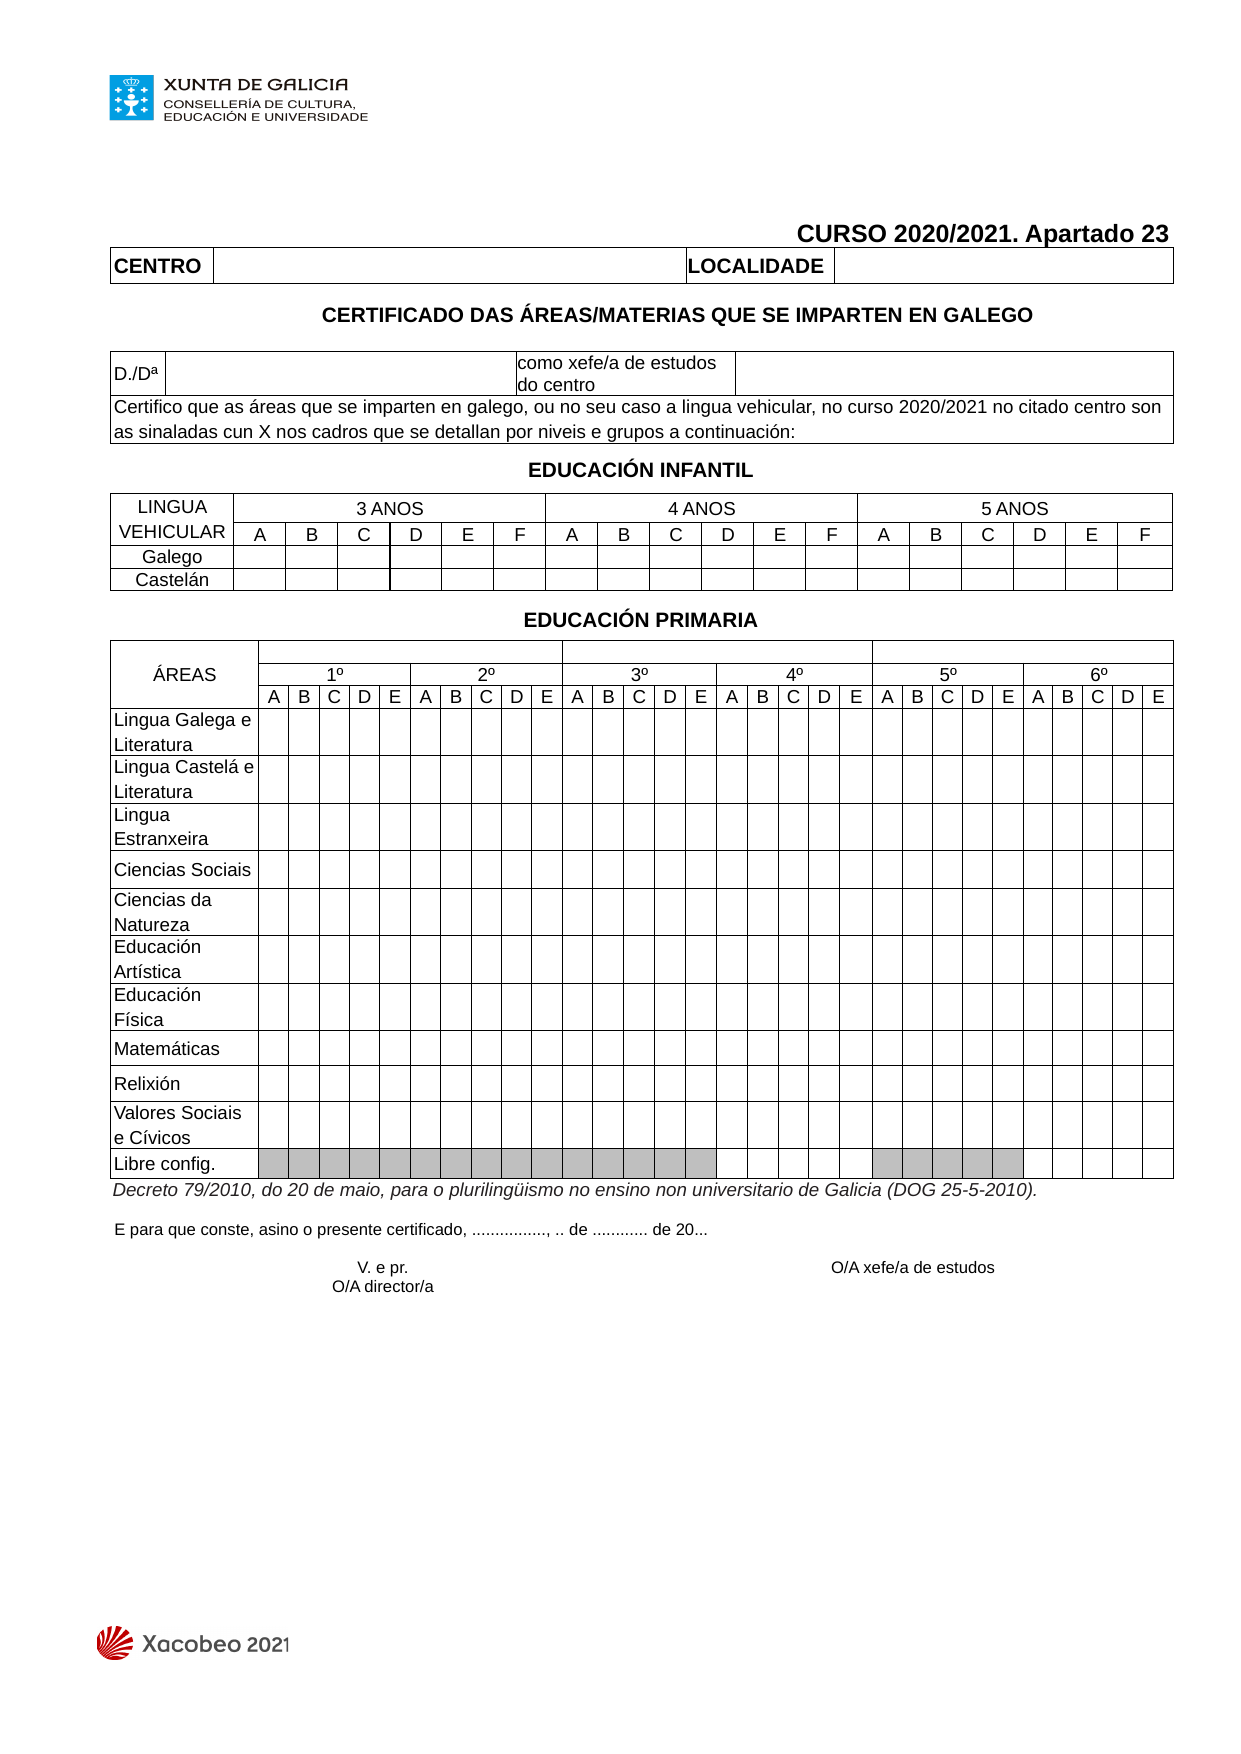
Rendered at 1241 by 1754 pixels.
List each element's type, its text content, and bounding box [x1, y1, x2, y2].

table_cell [993, 984, 1023, 1030]
table_cell [1083, 709, 1112, 755]
table_cell [320, 1066, 349, 1101]
table_cell [650, 569, 701, 590]
table_cell E [532, 686, 562, 708]
table_cell [259, 804, 288, 850]
table_cell [933, 1066, 962, 1101]
table_header E para que conste, asino o presente certificado, ................, .. de ............ de 20... [111, 1220, 1169, 1239]
table_cell [502, 889, 531, 935]
table_cell [903, 709, 932, 755]
table_cell B [910, 523, 961, 545]
table_cell [502, 1066, 531, 1101]
table_cell [502, 709, 531, 755]
table_cell [380, 1102, 410, 1148]
table_cell [502, 1149, 531, 1178]
table_cell [806, 569, 857, 590]
table_cell [717, 804, 747, 850]
table_cell [350, 984, 379, 1030]
table_cell 5º [873, 664, 1023, 685]
table_cell F [494, 523, 545, 545]
table_cell [441, 709, 471, 755]
table_header [873, 641, 1173, 662]
table_header [736, 352, 1173, 395]
table_cell [350, 1102, 379, 1148]
table_cell [809, 936, 839, 982]
table_cell [903, 1102, 932, 1148]
table_cell [1113, 1149, 1142, 1178]
table_cell B [598, 523, 649, 545]
table_cell [391, 569, 441, 590]
table_cell [624, 936, 654, 982]
table_cell [993, 936, 1023, 982]
table_cell [289, 1066, 319, 1101]
table_cell [686, 936, 716, 982]
table_cell [494, 546, 545, 567]
table_cell [809, 984, 839, 1030]
table_cell [748, 851, 778, 888]
text CURSO 2020/2021. Apartado 23 [112, 218, 1169, 247]
table_cell [593, 804, 623, 850]
table_cell [624, 1031, 654, 1065]
table_cell [563, 936, 592, 982]
table_cell [963, 889, 992, 935]
table_cell [259, 709, 288, 755]
table_cell C [320, 686, 349, 708]
text EDUCACIÓN PRIMARIA [112, 608, 1169, 632]
table_cell [963, 756, 992, 802]
table_cell [502, 804, 531, 850]
table_cell [903, 1149, 932, 1178]
table_cell [472, 1102, 501, 1148]
table_cell [779, 709, 808, 755]
table_cell [806, 546, 857, 567]
table_cell [286, 569, 337, 590]
table_cell [650, 546, 701, 567]
table_cell [1113, 1102, 1142, 1148]
table_cell [748, 756, 778, 802]
table_cell [963, 936, 992, 982]
table_cell [1053, 1066, 1082, 1101]
table_cell [840, 1031, 872, 1065]
table_cell [1053, 984, 1082, 1030]
table_cell [259, 936, 288, 982]
picture [154, 75, 368, 121]
table_cell C [338, 523, 389, 545]
table_cell [472, 756, 501, 802]
table_cell E [840, 686, 872, 708]
table_cell [532, 804, 562, 850]
table_cell [1143, 1066, 1173, 1101]
table_cell [858, 569, 909, 590]
table_cell [593, 1149, 623, 1178]
table_cell A [1024, 686, 1052, 708]
table_cell D [1014, 523, 1065, 545]
table_cell [338, 546, 389, 567]
table_cell [702, 569, 753, 590]
table_cell D [702, 523, 753, 545]
table_cell [1083, 1102, 1112, 1148]
table_cell A [858, 523, 909, 545]
table_cell [840, 1102, 872, 1148]
table_cell [1113, 1066, 1142, 1101]
table_cell [502, 1102, 531, 1148]
table_cell [686, 889, 716, 935]
table_cell [289, 851, 319, 888]
table_cell [873, 851, 902, 888]
text EDUCACIÓN INFANTIL [112, 458, 1169, 482]
table_cell [903, 936, 932, 982]
table_cell [532, 756, 562, 802]
table_cell [259, 984, 288, 1030]
table_cell [1024, 756, 1052, 802]
picture [97, 1626, 289, 1660]
table_cell Relixión [111, 1066, 258, 1101]
table_cell [686, 709, 716, 755]
table_cell Educación Física [111, 984, 258, 1030]
table_cell [809, 804, 839, 850]
table_cell [1113, 851, 1142, 888]
table_cell [1083, 984, 1112, 1030]
table_cell [563, 1149, 592, 1178]
table_cell [963, 1031, 992, 1065]
table_header ÁREAS [111, 641, 258, 708]
table_cell [655, 804, 685, 850]
table_cell Lingua Castelá e Literatura [111, 756, 258, 802]
table_cell [873, 1066, 902, 1101]
table_cell [624, 756, 654, 802]
table_cell [779, 756, 808, 802]
table_cell [546, 546, 597, 567]
table_cell [779, 889, 808, 935]
table_cell [411, 1066, 440, 1101]
table_cell [380, 984, 410, 1030]
table_cell [472, 851, 501, 888]
table_cell [350, 889, 379, 935]
table_cell [1083, 1066, 1112, 1101]
table_cell [1024, 1066, 1052, 1101]
table_cell [593, 1102, 623, 1148]
table_cell [686, 1066, 716, 1101]
table_cell [748, 1031, 778, 1065]
table_cell [1113, 889, 1142, 935]
table_cell F [806, 523, 857, 545]
table_cell [655, 709, 685, 755]
table_cell [903, 756, 932, 802]
table_cell [259, 1149, 288, 1178]
table_cell [289, 889, 319, 935]
table_cell [873, 756, 902, 802]
table_cell C [472, 686, 501, 708]
table_cell [963, 1066, 992, 1101]
table_cell [624, 804, 654, 850]
table_cell [441, 804, 471, 850]
table_cell [840, 936, 872, 982]
table_cell E [1066, 523, 1117, 545]
table_cell [411, 1102, 440, 1148]
table_cell [532, 1149, 562, 1178]
table_header [563, 641, 872, 662]
table_header [214, 248, 686, 283]
table_cell [1143, 1149, 1173, 1178]
table_cell [655, 851, 685, 888]
table_cell [380, 1149, 410, 1178]
table_cell [873, 889, 902, 935]
table_cell [289, 804, 319, 850]
table_cell [903, 1066, 932, 1101]
table_cell [502, 936, 531, 982]
table_cell [350, 1031, 379, 1065]
table_cell [411, 756, 440, 802]
table_cell [380, 709, 410, 755]
table_cell [598, 569, 649, 590]
table_cell [873, 984, 902, 1030]
table_cell [1143, 1031, 1173, 1065]
table_cell [873, 936, 902, 982]
table_header 4 ANOS [546, 494, 857, 522]
table_cell [1024, 804, 1052, 850]
table_cell [1024, 851, 1052, 888]
table_cell A [563, 686, 592, 708]
table_cell [624, 889, 654, 935]
table_cell [933, 851, 962, 888]
table_cell [840, 851, 872, 888]
table_cell [380, 889, 410, 935]
table_cell [1014, 546, 1065, 567]
table_cell 3º [563, 664, 716, 685]
table_cell [993, 1066, 1023, 1101]
table_cell [598, 546, 649, 567]
table_cell [532, 889, 562, 935]
table_cell [933, 709, 962, 755]
table_cell [593, 936, 623, 982]
table_cell [593, 756, 623, 802]
table_cell [350, 804, 379, 850]
table_cell [472, 1031, 501, 1065]
table_cell [259, 889, 288, 935]
table_cell [320, 804, 349, 850]
table_cell [962, 546, 1013, 567]
table_cell [963, 709, 992, 755]
table_cell [532, 851, 562, 888]
table_cell [350, 1066, 379, 1101]
table_cell Matemáticas [111, 1031, 258, 1065]
table_cell [234, 546, 285, 567]
table_cell [441, 1102, 471, 1148]
table_cell E [686, 686, 716, 708]
table_cell [717, 936, 747, 982]
table_cell [933, 756, 962, 802]
table_cell [779, 984, 808, 1030]
table_cell [1053, 1102, 1082, 1148]
table_cell [380, 936, 410, 982]
table_cell [1143, 804, 1173, 850]
table_cell [873, 1149, 902, 1178]
table_cell [963, 804, 992, 850]
table_cell [840, 1066, 872, 1101]
table_cell [380, 1031, 410, 1065]
table_cell C [779, 686, 808, 708]
table_cell [259, 1102, 288, 1148]
table_cell [563, 984, 592, 1030]
table_cell 1º [259, 664, 410, 685]
table_cell Lingua Estranxeira [111, 804, 258, 850]
table_cell [289, 1149, 319, 1178]
table_cell [779, 1066, 808, 1101]
table_cell [809, 851, 839, 888]
table_cell [1053, 936, 1082, 982]
table_cell [624, 709, 654, 755]
table_cell [289, 756, 319, 802]
table_cell [289, 936, 319, 982]
table_cell [593, 984, 623, 1030]
table_cell [441, 1031, 471, 1065]
table_cell [903, 804, 932, 850]
table_cell [903, 984, 932, 1030]
table_cell [259, 756, 288, 802]
table_cell [873, 709, 902, 755]
table_header LINGUA VEHICULAR [111, 494, 233, 545]
table_cell [1053, 756, 1082, 802]
table_cell [380, 804, 410, 850]
table_cell [472, 889, 501, 935]
table_cell [1113, 804, 1142, 850]
table_cell D [809, 686, 839, 708]
table_cell [858, 546, 909, 567]
table_cell B [286, 523, 337, 545]
table_cell B [441, 686, 471, 708]
table_cell [1143, 756, 1173, 802]
table_cell [748, 1066, 778, 1101]
table_cell [259, 1031, 288, 1065]
table_cell [532, 709, 562, 755]
table_cell [748, 889, 778, 935]
table_cell [993, 804, 1023, 850]
table_cell [717, 1031, 747, 1065]
table_cell [933, 1031, 962, 1065]
table_header como xefe/a de estudos do centro [517, 352, 735, 395]
table_cell [686, 1031, 716, 1065]
table_cell A [234, 523, 285, 545]
table_cell [472, 709, 501, 755]
table_cell [380, 851, 410, 888]
table_cell [686, 804, 716, 850]
table_cell [748, 804, 778, 850]
table_cell [655, 1102, 685, 1148]
table_cell [1083, 936, 1112, 982]
table_cell [234, 569, 285, 590]
table_cell [963, 1149, 992, 1178]
table_cell [338, 569, 389, 590]
table_cell [502, 851, 531, 888]
text Decreto 79/2010, do 20 de maio, para o plurilingüismo no ensino non universitario de Galicia (DOG 25-5-2010). [112, 1179, 1240, 1200]
table_cell [1083, 756, 1112, 802]
table_cell [754, 546, 805, 567]
table_cell [442, 569, 493, 590]
table_cell Valores Sociais e Cívicos [111, 1102, 258, 1148]
table_cell [903, 1031, 932, 1065]
table_cell [779, 936, 808, 982]
table_cell [320, 756, 349, 802]
table_cell [963, 851, 992, 888]
table_cell [441, 756, 471, 802]
table_header 5 ANOS [858, 494, 1172, 522]
table_cell [563, 1102, 592, 1148]
table_cell E [1143, 686, 1173, 708]
table_cell [963, 984, 992, 1030]
table_cell [840, 984, 872, 1030]
table_cell A [546, 523, 597, 545]
table_cell Ciencias Sociais [111, 851, 258, 888]
table_cell [472, 1066, 501, 1101]
table_cell [441, 1066, 471, 1101]
table_cell [717, 756, 747, 802]
table_cell [472, 804, 501, 850]
table_header O/A xefe/a de estudos [654, 1258, 1171, 1296]
table_cell [1024, 1149, 1052, 1178]
table_cell [1053, 1031, 1082, 1065]
table_cell [411, 889, 440, 935]
table_cell [380, 1066, 410, 1101]
table_cell [350, 756, 379, 802]
table_cell [289, 1102, 319, 1148]
table_cell [1024, 889, 1052, 935]
table_cell B [748, 686, 778, 708]
table_cell [779, 851, 808, 888]
table_cell B [903, 686, 932, 708]
table_cell A [411, 686, 440, 708]
table_cell [289, 709, 319, 755]
table_cell [748, 1149, 778, 1178]
table_cell [809, 709, 839, 755]
table_header CENTRO [111, 248, 213, 283]
table_cell [532, 936, 562, 982]
table_cell [411, 936, 440, 982]
table_cell [1053, 804, 1082, 850]
table_cell [411, 984, 440, 1030]
table_cell [441, 984, 471, 1030]
table_cell [350, 1149, 379, 1178]
table_cell [1024, 1031, 1052, 1065]
table_cell Lingua Galega e Literatura [111, 709, 258, 755]
table_cell [1014, 569, 1065, 590]
table_cell [320, 1102, 349, 1148]
table_cell [655, 936, 685, 982]
table_cell D [655, 686, 685, 708]
table_cell [286, 546, 337, 567]
table_cell [563, 756, 592, 802]
table_cell Libre config. [111, 1149, 258, 1178]
table_cell [809, 1031, 839, 1065]
table_cell [933, 804, 962, 850]
table_cell [502, 756, 531, 802]
table_cell [593, 1066, 623, 1101]
table_cell C [962, 523, 1013, 545]
table_cell [259, 851, 288, 888]
table_cell Certifico que as áreas que se imparten en galego, ou no seu caso a lingua vehicular, no curso 2020/2021 no citado centro son as sinaladas cun X nos cadros que se detallan por niveis e grupos a continuación: [111, 396, 1173, 442]
table_cell [624, 1149, 654, 1178]
table_header [835, 248, 1173, 283]
table_cell [593, 1031, 623, 1065]
table_header LOCALIDADE [687, 248, 834, 283]
table_cell [993, 1149, 1023, 1178]
table_cell [1143, 1102, 1173, 1148]
table_cell [962, 569, 1013, 590]
table_cell [840, 756, 872, 802]
table_cell [411, 709, 440, 755]
table_cell [1143, 709, 1173, 755]
table_cell A [873, 686, 902, 708]
table_cell [563, 851, 592, 888]
table_cell [1053, 889, 1082, 935]
table_cell [320, 709, 349, 755]
table_cell [563, 1031, 592, 1065]
table_cell B [593, 686, 623, 708]
table_cell [993, 709, 1023, 755]
table_cell [933, 936, 962, 982]
table_cell [1024, 984, 1052, 1030]
table_cell [320, 1031, 349, 1065]
table_cell [655, 756, 685, 802]
table_header V. e pr. O/A director/a [111, 1258, 654, 1296]
table_cell [442, 546, 493, 567]
table_cell [748, 984, 778, 1030]
table_cell [320, 851, 349, 888]
table_cell [532, 1102, 562, 1148]
table_cell [933, 1149, 962, 1178]
table_cell B [289, 686, 319, 708]
table_cell [748, 709, 778, 755]
table_cell C [1083, 686, 1112, 708]
table_cell [441, 889, 471, 935]
table_cell [502, 984, 531, 1030]
table_cell A [259, 686, 288, 708]
table_cell [873, 1031, 902, 1065]
table_cell [686, 984, 716, 1030]
table_cell [655, 1149, 685, 1178]
table_cell 6º [1024, 664, 1173, 685]
table_cell [1066, 569, 1117, 590]
table_cell [748, 936, 778, 982]
table_cell [903, 889, 932, 935]
table_cell [1118, 546, 1172, 567]
table_cell [840, 804, 872, 850]
table_cell 4º [717, 664, 872, 685]
table_cell A [717, 686, 747, 708]
table_cell [350, 936, 379, 982]
table_cell [441, 851, 471, 888]
table_cell D [1113, 686, 1142, 708]
table_cell [472, 1149, 501, 1178]
table_cell [1113, 709, 1142, 755]
table_cell B [1053, 686, 1082, 708]
table_cell [411, 1149, 440, 1178]
table_cell [1113, 756, 1142, 802]
table_cell [1053, 709, 1082, 755]
table_cell [532, 1031, 562, 1065]
table_cell [320, 1149, 349, 1178]
table_cell [624, 851, 654, 888]
table_cell [993, 1102, 1023, 1148]
table_cell [350, 709, 379, 755]
table_cell [1083, 851, 1112, 888]
table_cell [563, 889, 592, 935]
table_cell [717, 709, 747, 755]
table_cell [1024, 709, 1052, 755]
table_header D./Dª [111, 352, 165, 395]
table_cell [411, 804, 440, 850]
table_cell [779, 1031, 808, 1065]
table_cell [532, 984, 562, 1030]
table_cell [1143, 936, 1173, 982]
table_cell [754, 569, 805, 590]
table_cell [809, 756, 839, 802]
table_header [259, 641, 562, 662]
table_cell [873, 1102, 902, 1148]
table_cell [1113, 936, 1142, 982]
table_cell [1024, 936, 1052, 982]
table_cell [350, 851, 379, 888]
table_cell [933, 1102, 962, 1148]
table_cell E [380, 686, 410, 708]
table_cell [993, 851, 1023, 888]
table_cell [411, 1031, 440, 1065]
table_cell [494, 569, 545, 590]
table_cell [993, 756, 1023, 802]
table_cell [809, 889, 839, 935]
table_cell D [502, 686, 531, 708]
table_cell [655, 1066, 685, 1101]
table_cell [809, 1066, 839, 1101]
table_cell [717, 1149, 747, 1178]
table_cell [809, 1149, 839, 1178]
table_cell [1143, 889, 1173, 935]
picture [125, 95, 138, 115]
table_cell [873, 804, 902, 850]
table_cell [779, 804, 808, 850]
table_cell [320, 984, 349, 1030]
table_cell [593, 889, 623, 935]
table_cell [1113, 1031, 1142, 1065]
table_cell [472, 936, 501, 982]
table_header 3 ANOS [234, 494, 545, 522]
table_cell [717, 1102, 747, 1148]
table_cell [441, 1149, 471, 1178]
table_cell [563, 804, 592, 850]
table_cell [686, 851, 716, 888]
table_cell [532, 1066, 562, 1101]
table_cell [840, 709, 872, 755]
table_cell D [391, 523, 441, 545]
table_cell [563, 709, 592, 755]
table_cell [320, 936, 349, 982]
table_cell [933, 889, 962, 935]
table_cell [546, 569, 597, 590]
table_cell [655, 984, 685, 1030]
table_cell F [1118, 523, 1172, 545]
table_cell [717, 984, 747, 1030]
table_cell [259, 1066, 288, 1101]
table_cell D [350, 686, 379, 708]
table_cell [840, 1149, 872, 1178]
table_cell [686, 756, 716, 802]
table_cell [910, 546, 961, 567]
table_cell [472, 984, 501, 1030]
table_cell [655, 889, 685, 935]
table_cell [1143, 984, 1173, 1030]
table_cell [1083, 889, 1112, 935]
table_cell [1024, 1102, 1052, 1148]
table_cell [933, 984, 962, 1030]
table_cell [289, 1031, 319, 1065]
table_cell [1143, 851, 1173, 888]
table_cell Castelán [111, 569, 233, 590]
table_cell [963, 1102, 992, 1148]
table_cell [840, 889, 872, 935]
table_cell [1083, 1149, 1112, 1178]
table_cell [1066, 546, 1117, 567]
table_cell [702, 546, 753, 567]
table_cell [320, 889, 349, 935]
table_cell [903, 851, 932, 888]
table_cell [809, 1102, 839, 1148]
table_cell [624, 1102, 654, 1148]
table_cell [624, 984, 654, 1030]
table_cell [391, 546, 441, 567]
table_cell [593, 709, 623, 755]
table_cell 2º [411, 664, 562, 685]
table_cell [1113, 984, 1142, 1030]
table_cell [748, 1102, 778, 1148]
table_cell Educación Artística [111, 936, 258, 982]
table_cell C [933, 686, 962, 708]
table_cell [1053, 1149, 1082, 1178]
table_cell [1083, 804, 1112, 850]
table_cell [717, 1066, 747, 1101]
table_cell [779, 1102, 808, 1148]
table_cell [686, 1102, 716, 1148]
table_cell [993, 889, 1023, 935]
table_cell [910, 569, 961, 590]
table_cell [1118, 569, 1172, 590]
table_cell Galego [111, 546, 233, 567]
table_cell [289, 984, 319, 1030]
table_cell [411, 851, 440, 888]
table_cell [593, 851, 623, 888]
table_cell [1083, 1031, 1112, 1065]
table_cell [717, 889, 747, 935]
table_cell E [993, 686, 1023, 708]
table_cell [502, 1031, 531, 1065]
table_cell [686, 1149, 716, 1178]
table_cell C [624, 686, 654, 708]
table_cell [624, 1066, 654, 1101]
table_cell [655, 1031, 685, 1065]
table_cell E [754, 523, 805, 545]
table_cell [380, 756, 410, 802]
table_cell E [442, 523, 493, 545]
table_header [166, 352, 516, 395]
table_cell Ciencias da Natureza [111, 889, 258, 935]
table_cell [779, 1149, 808, 1178]
table_cell D [963, 686, 992, 708]
table_cell [441, 936, 471, 982]
text CERTIFICADO DAS ÁREAS/MATERIAS QUE SE IMPARTEN EN GALEGO [112, 303, 1169, 327]
table_cell [1053, 851, 1082, 888]
table_cell [717, 851, 747, 888]
table_cell [563, 1066, 592, 1101]
table_cell [993, 1031, 1023, 1065]
table_cell C [650, 523, 701, 545]
